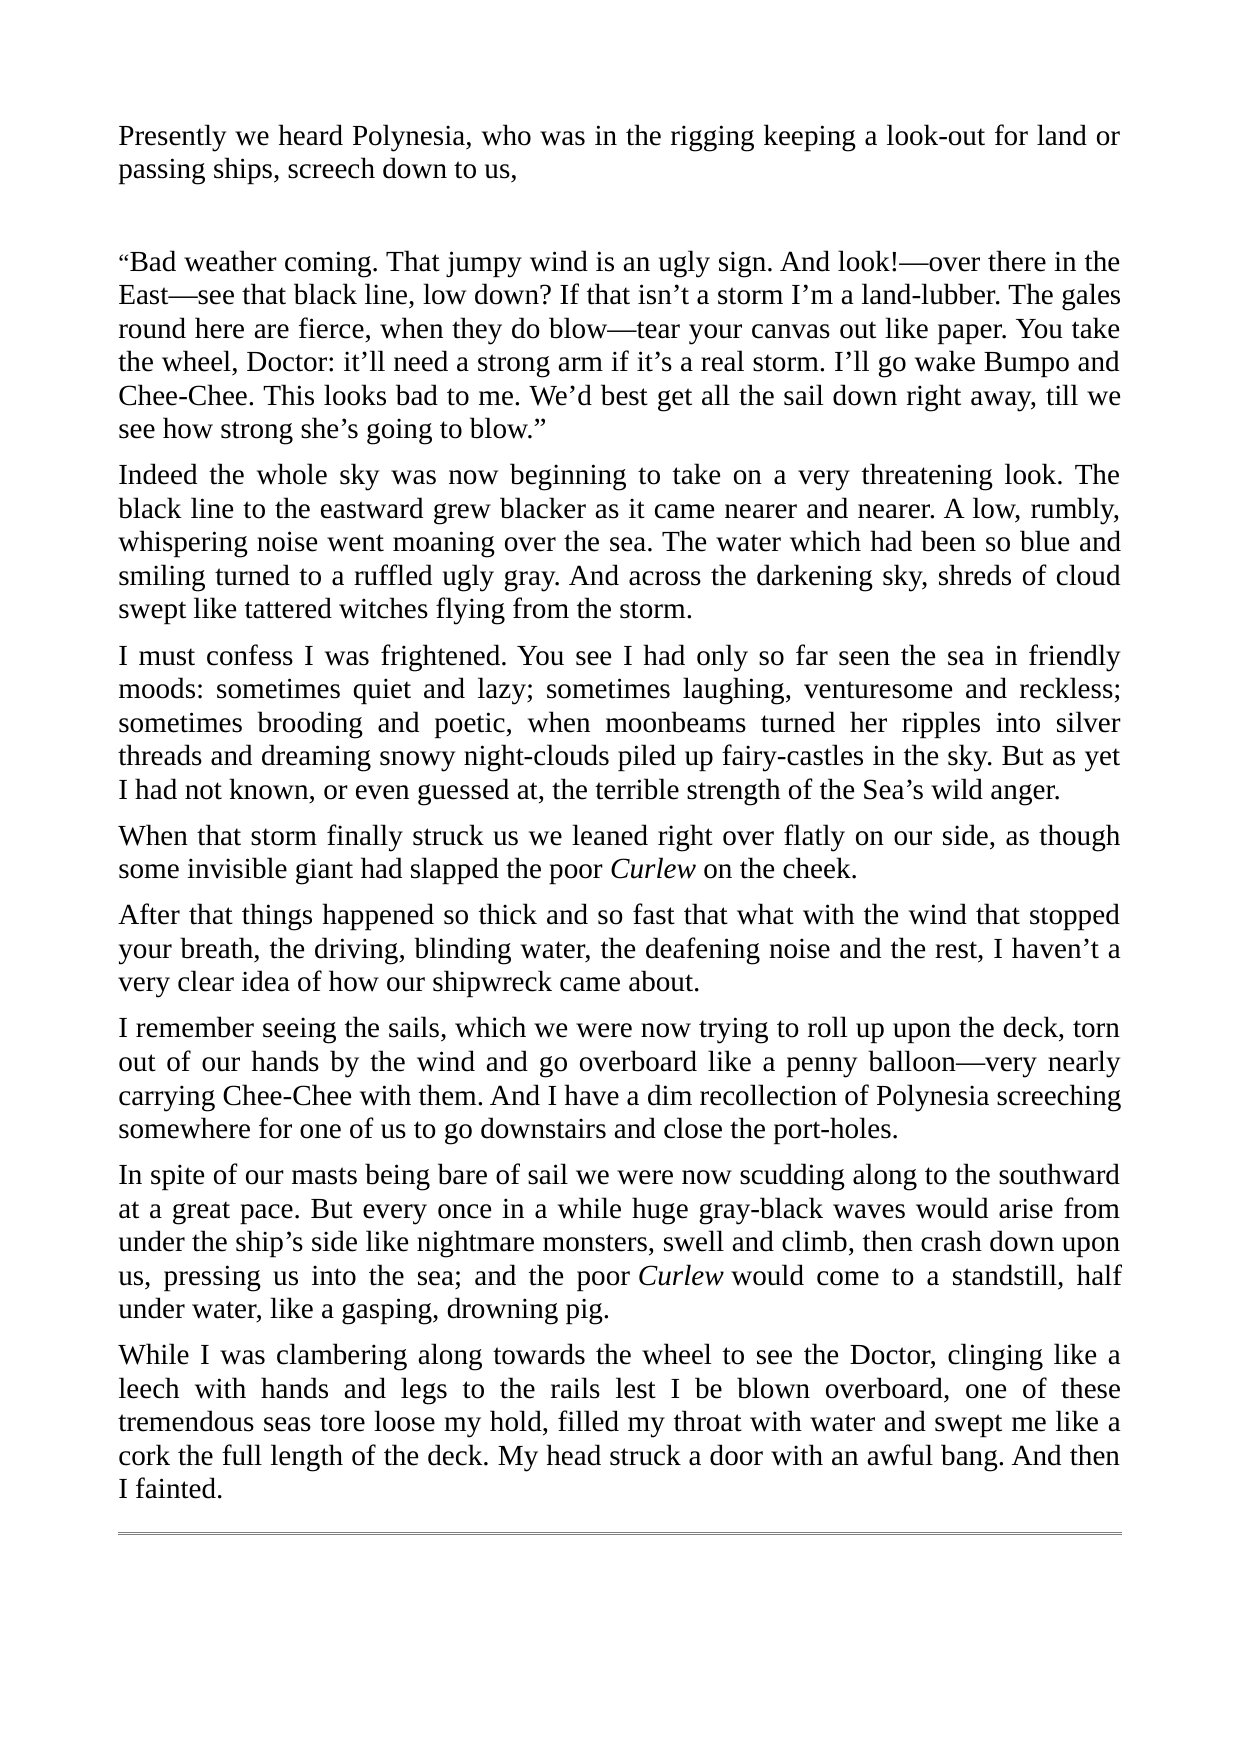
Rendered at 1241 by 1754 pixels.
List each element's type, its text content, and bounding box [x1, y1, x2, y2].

text While I was clambering along towards the wheel to see the Doctor, clinging like a leech with hands and legs to the rails lest I be blown overboard, one of these tremendous seas tore loose my hold, filled my throat with water and swept me like a cork the full length of the deck. My head struck a door with an awful bang. And then I fainted. [118, 1337, 1122, 1505]
text In spite of our masts being bare of sail we were now scudding along to the southward at a great pace. But every once in a while huge gray-black waves would arise from under the ship’s side like nightmare monsters, swell and climb, then crash down upon us, pressing us into the sea; and the poor Curlew would come to a standstill, half under water, like a gasping, drowning pig. [118, 1157, 1122, 1325]
text After that things happened so thick and so fast that what with the wind that stopped your breath, the driving, blinding water, the deafening noise and the rest, I haven’t a very clear idea of how our shipwreck came about. [118, 897, 1122, 998]
text When that storm finally struck us we leaned right over flatly on our side, as though some invisible giant had slapped the poor Curlew on the cheek. [118, 818, 1122, 885]
text I remember seeing the sails, which we were now trying to roll up upon the deck, torn out of our hands by the wind and go overboard like a penny balloon—very nearly carrying Chee-Chee with them. And I have a dim recollection of Polynesia screeching somewhere for one of us to go downstairs and close the port-holes. [118, 1011, 1122, 1145]
text Indeed the whole sky was now beginning to take on a very threatening look. The black line to the eastward grew blacker as it came nearer and nearer. A low, rumbly, whispering noise went moaning over the sea. The water which had been so blue and smiling turned to a ruffled ugly gray. And across the darkening sky, shreds of cloud swept like tattered witches flying from the storm. [118, 457, 1122, 625]
text I must confess I was frightened. You see I had only so far seen the sea in friendly moods: sometimes quiet and lazy; sometimes laughing, venturesome and reckless; sometimes brooding and poetic, when moonbeams turned her ripples into silver threads and dreaming snowy night-clouds piled up fairy-castles in the sky. But as yet I had not known, or even guessed at, the terrible strength of the Sea’s wild anger. [118, 638, 1122, 805]
text “Bad weather coming. That jumpy wind is an ugly sign. And look!—over there in the East—see that black line, low down? If that isn’t a storm I’m a land-lubber. The gales round here are fierce, when they do blow—tear your canvas out like paper. You take the wheel, Doctor: it’ll need a strong arm if it’s a real storm. I’ll go wake Bumpo and Chee-Chee. This looks bad to me. We’d best get all the sail down right away, till we see how strong she’s going to blow.” [118, 244, 1122, 445]
text Presently we heard Polynesia, who was in the rigging keeping a look-out for land or passing ships, screech down to us, [118, 118, 1122, 185]
